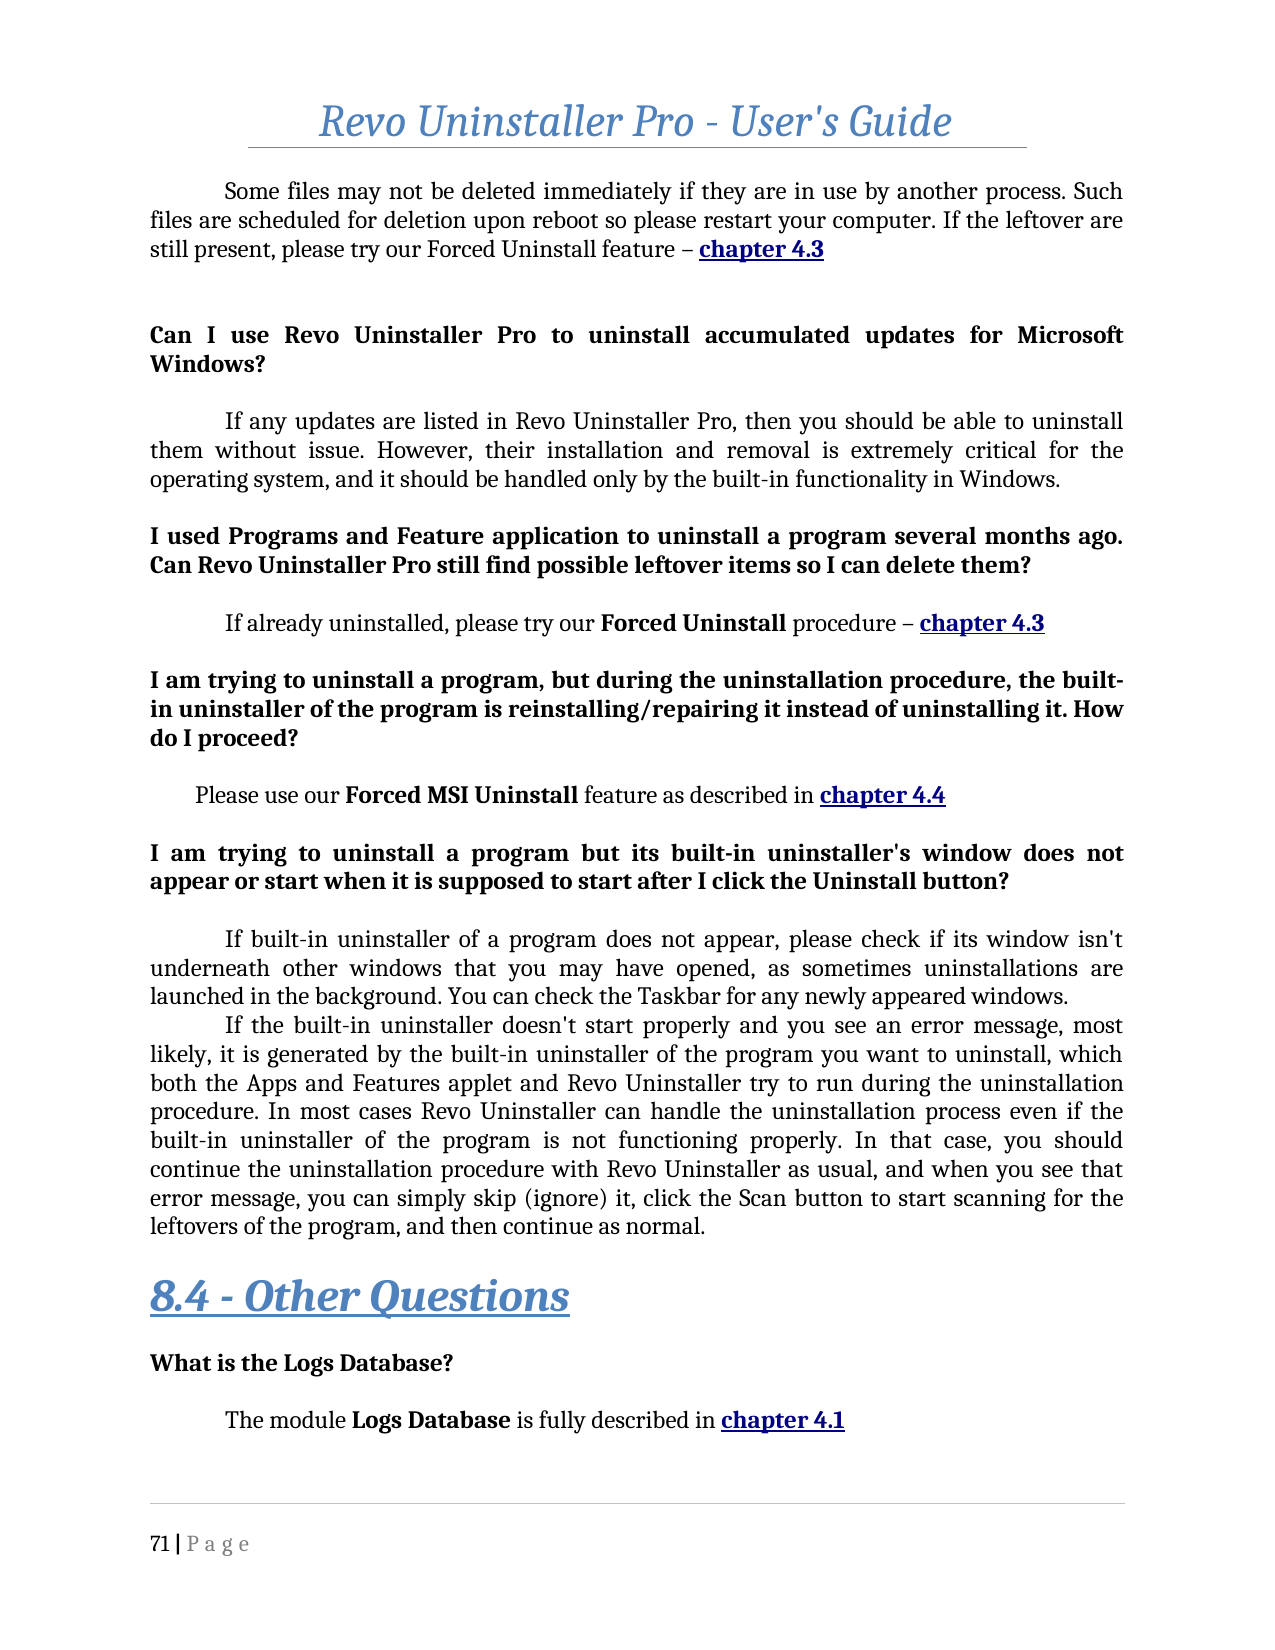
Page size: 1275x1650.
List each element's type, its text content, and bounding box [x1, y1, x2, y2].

text Some files may not be deleted immediately if they are in use by another process. Such files are scheduled for deletion upon reboot so please restart your computer. If the leftover are still present, please try our Forced Uninstall feature – chapter 4.3 [150, 177, 1125, 263]
text If any updates are listed in Revo Uninstaller Pro, then you should be able to uninstall them without issue. However, their installation and removal is extremely critical for the operating system, and it should be handled only by the built-in functionality in Windows. [150, 407, 1125, 493]
text What is the Logs Database? [150, 1349, 1125, 1377]
text I used Programs and Feature application to uninstall a program several months ago. Can Revo Uninstaller Pro still find possible leftover items so I can delete them? [150, 522, 1125, 580]
text If the built-in uninstaller doesn't start properly and you see an error message, most likely, it is generated by the built-in uninstaller of the program you want to uninstall, which both the Apps and Features applet and Revo Uninstaller try to run during the uninstallation procedure. In most cases Revo Uninstaller can handle the uninstallation process even if the built-in uninstaller of the program is not functioning properly. In that case, you should continue the uninstallation procedure with Revo Uninstaller as usual, and when you see that error message, you can simply skip (ignore) it, click the Scan button to start scanning for the leftovers of the program, and then continue as normal. [150, 1011, 1125, 1241]
text If built-in uninstaller of a program does not appear, please check if its window isn't underneath other windows that you may have opened, as sometimes uninstallations are launched in the background. You can check the Taskbar for any newly appeared windows. [150, 925, 1125, 1011]
subtitle 8.4 - Other Questions [150, 1270, 1125, 1322]
text If already uninstalled, please try our Forced Uninstall procedure – chapter 4.3 [150, 608, 1125, 637]
text I am trying to uninstall a program, but during the uninstallation procedure, the built-in uninstaller of the program is reinstalling/repairing it instead of uninstalling it. How do I proceed? [150, 666, 1125, 752]
text I am trying to uninstall a program but its built-in uninstaller's window does not appear or start when it is supposed to start after I click the Uninstall button? [150, 838, 1125, 896]
text Can I use Revo Uninstaller Pro to uninstall accumulated updates for Microsoft Windows? [150, 321, 1125, 378]
text Please use our Forced MSI Uninstall feature as described in chapter 4.4 [150, 781, 1125, 810]
text The module Logs Database is fully described in chapter 4.1 [150, 1406, 1125, 1435]
